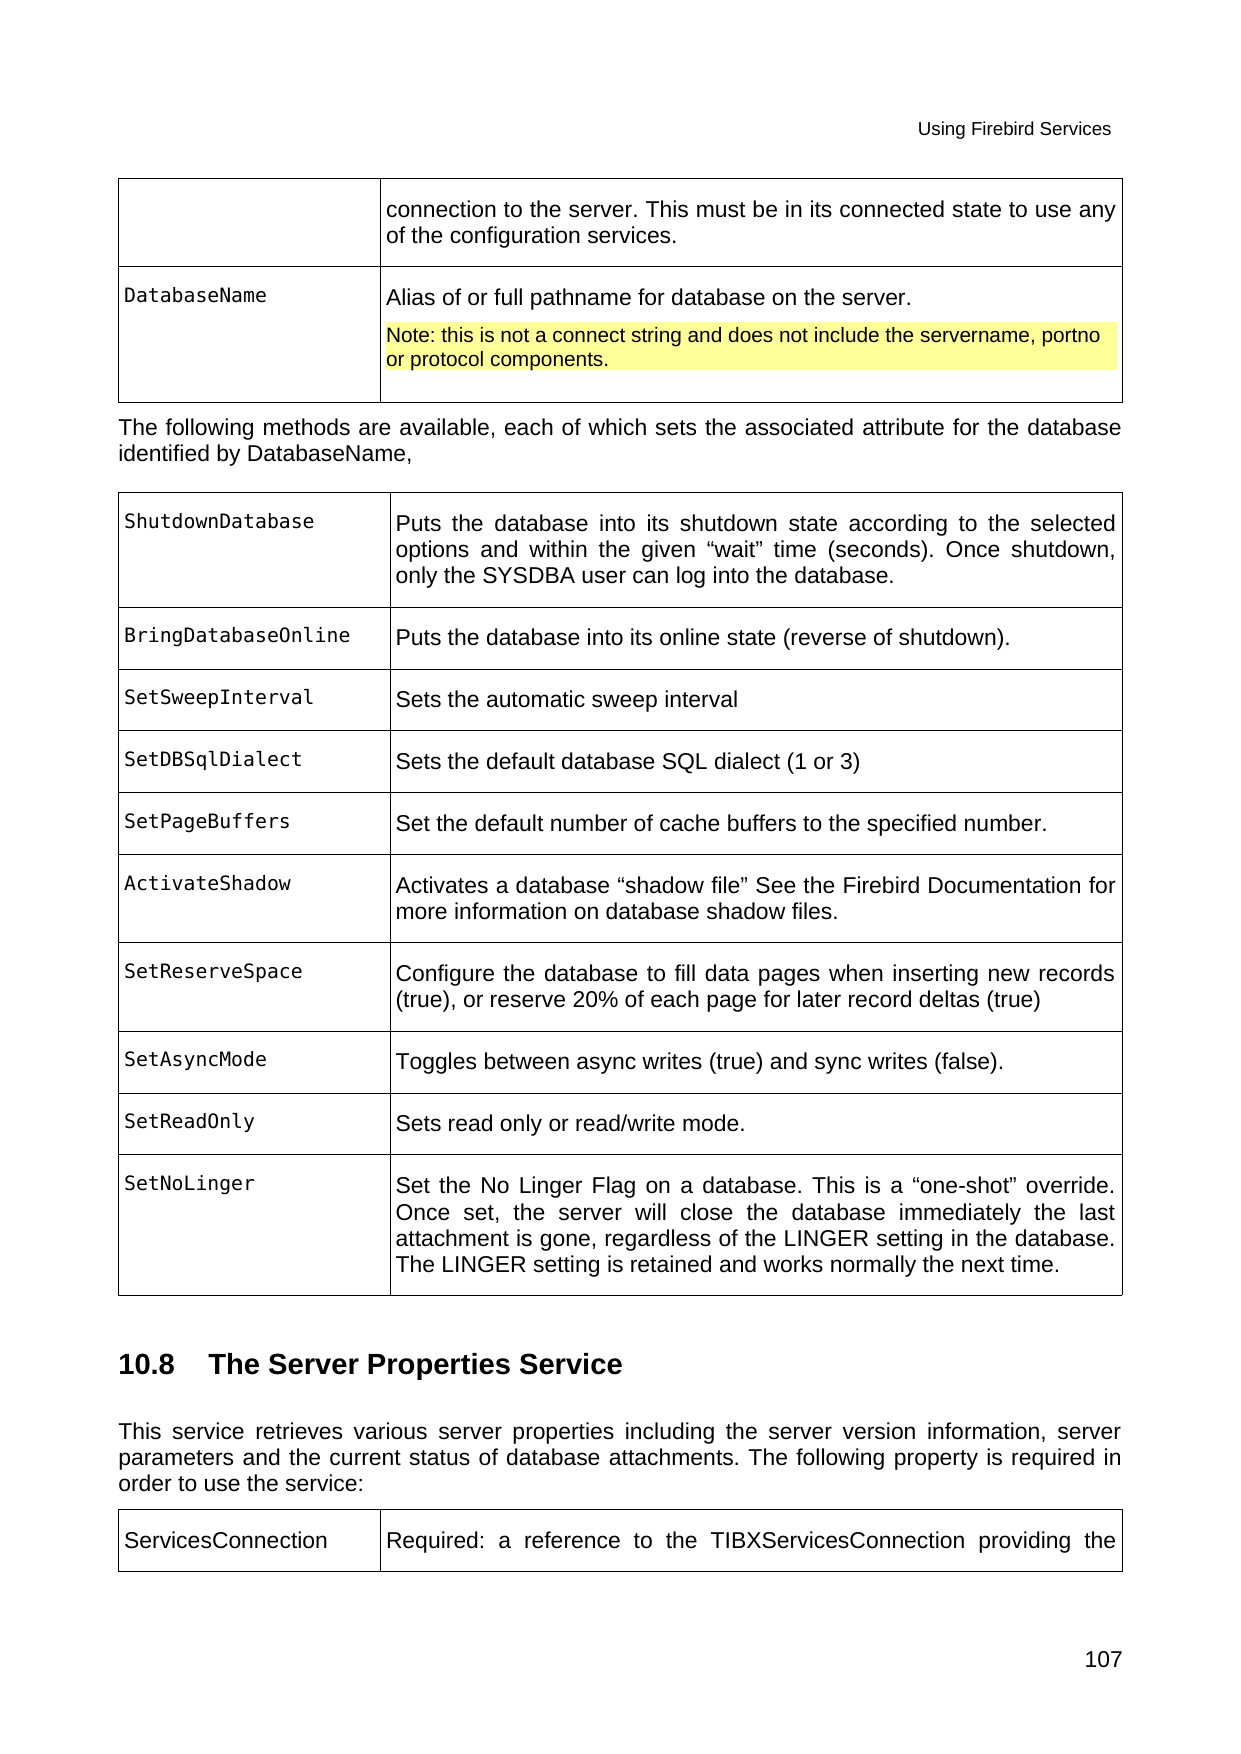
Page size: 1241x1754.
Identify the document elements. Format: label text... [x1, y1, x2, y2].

table_cell SetReadOnly [119, 1094, 390, 1154]
table_cell ActivateShadow [119, 855, 390, 942]
table_cell Activates a database “shadow file” See the Firebird Documentation for more information on database shadow files. [391, 855, 1122, 942]
table_header ShutdownDatabase [119, 493, 390, 607]
table_cell Sets the default database SQL dialect (1 or 3) [391, 731, 1122, 792]
table_cell BringDatabaseOnline [119, 608, 390, 668]
subtitle The Server Properties Service [118, 1347, 1122, 1380]
table_cell Sets the automatic sweep interval [391, 670, 1122, 730]
text The following methods are available, each of which sets the associated attribute for the database identified by DatabaseName, [118, 414, 1122, 466]
table_cell SetSweepInterval [119, 670, 390, 730]
table_cell Alias of or full pathname for database on the server. Note: this is not a connect string and does not include the servername, portno or protocol components. [381, 267, 1122, 402]
table_header ServicesConnection [119, 1510, 380, 1571]
table_cell Sets read only or read/write mode. [391, 1094, 1122, 1154]
table_header connection to the server. This must be in its connected state to use any of the configuration services. [381, 179, 1122, 266]
table_header Puts the database into its shutdown state according to the selected options and within the given “wait” time (seconds). Once shutdown, only the SYSDBA user can log into the database. [391, 493, 1122, 607]
table_cell Set the No Linger Flag on a database. This is a “one-shot” override. Once set, the server will close the database immediately the last attachment is gone, regardless of the LINGER setting in the database. The LINGER setting is retained and works normally the next time. [391, 1155, 1122, 1295]
table_header [119, 179, 380, 266]
table_cell Configure the database to fill data pages when inserting new records (true), or reserve 20% of each page for later record deltas (true) [391, 943, 1122, 1031]
table_cell SetNoLinger [119, 1155, 390, 1295]
table_cell Toggles between async writes (true) and sync writes (false). [391, 1032, 1122, 1092]
table_cell DatabaseName [119, 267, 380, 402]
table_cell SetPageBuffers [119, 793, 390, 854]
table_cell SetAsyncMode [119, 1032, 390, 1092]
table_cell Puts the database into its online state (reverse of shutdown). [391, 608, 1122, 668]
table_cell SetDBSqlDialect [119, 731, 390, 792]
table_cell SetReserveSpace [119, 943, 390, 1031]
text This service retrieves various server properties including the server version information, server parameters and the current status of database attachments. The following property is required in order to use the service: [118, 1418, 1122, 1497]
table_header Required: a reference to the TIBXServicesConnection providing the [381, 1510, 1122, 1571]
table_cell Set the default number of cache buffers to the specified number. [391, 793, 1122, 854]
